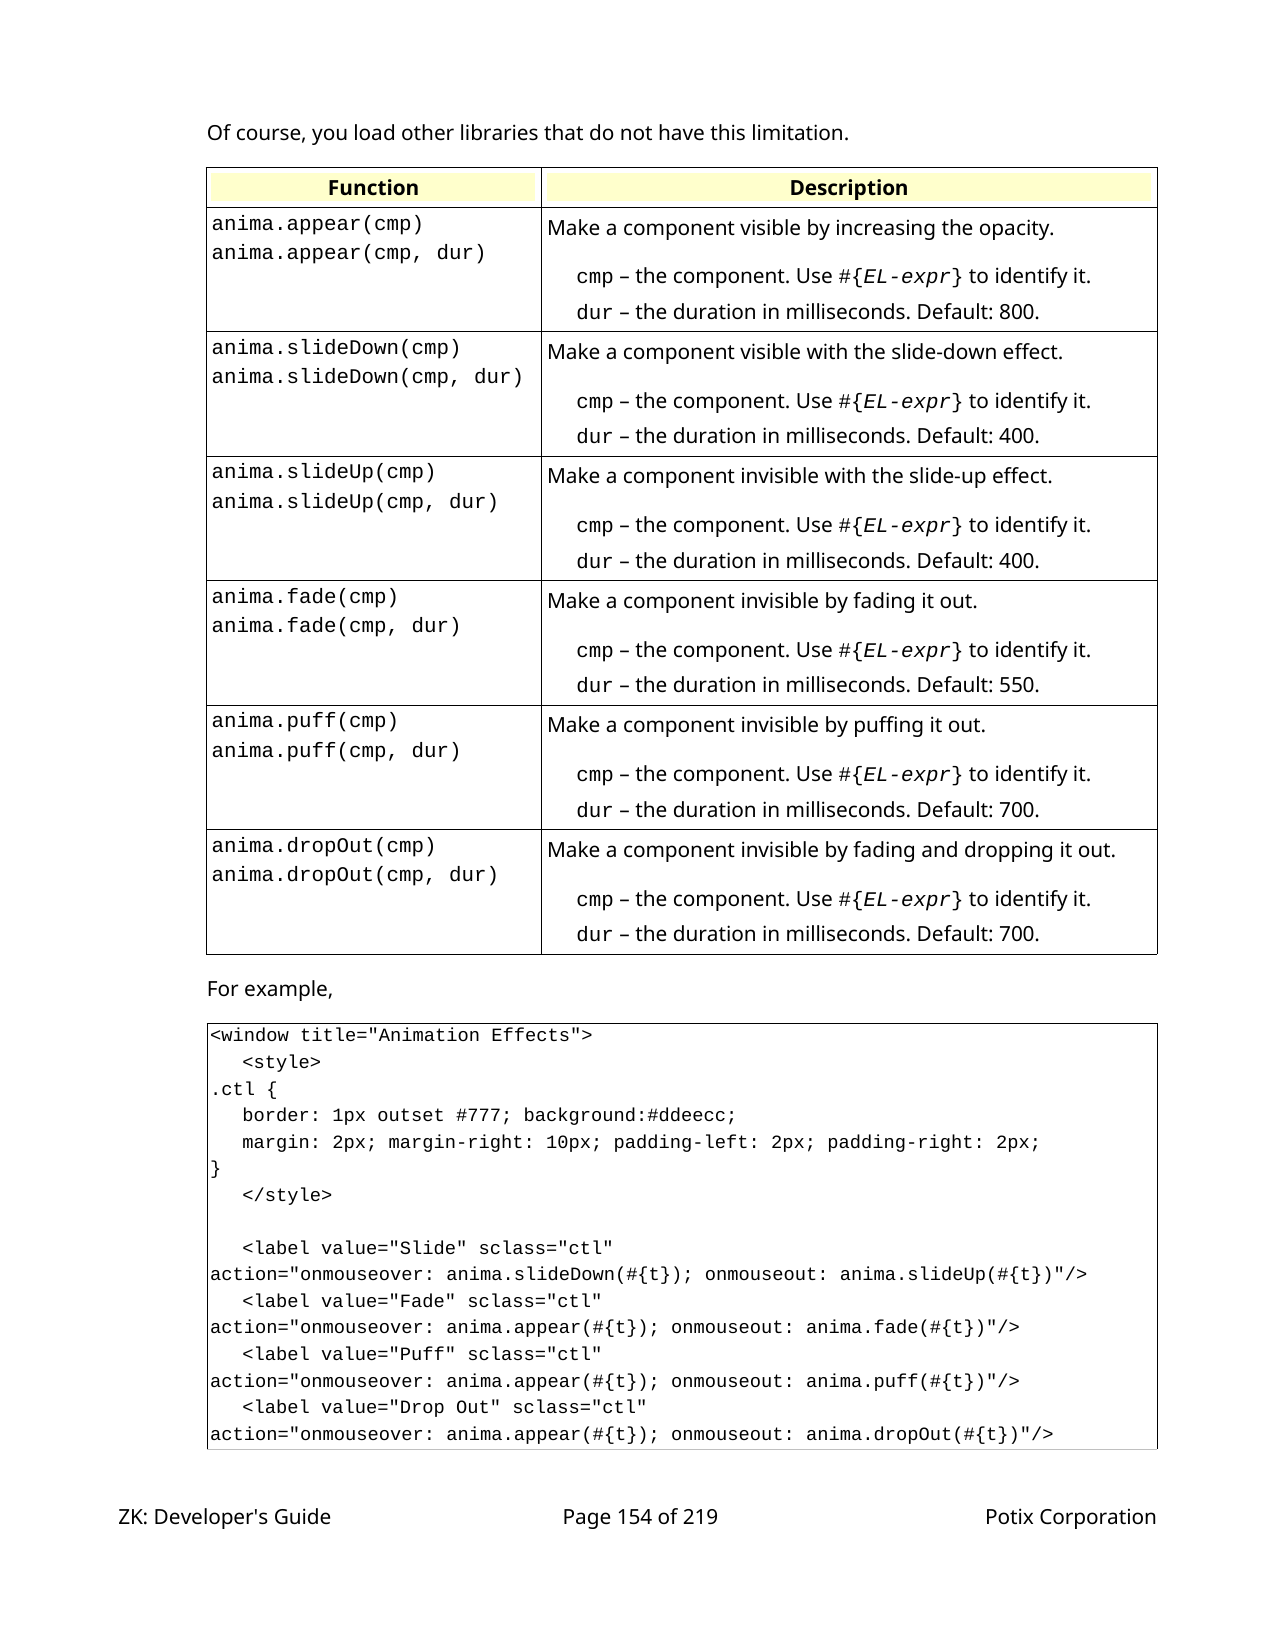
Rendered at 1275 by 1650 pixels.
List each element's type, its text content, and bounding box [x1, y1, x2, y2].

text <window title="Animation Effects"> <style> .ctl { border: 1px outset #777; background:#ddeecc; margin: 2px; margin-right: 10px; padding-left: 2px; padding-right: 2px; } </style> <label value="Slide" sclass="ctl" action="onmouseover: anima.slideDown(#{t}); onmouseout: anima.slideUp(#{t})"/> <label value="Fade" sclass="ctl" action="onmouseover: anima.appear(#{t}); onmouseout: anima.fade(#{t})"/> <label value="Puff" sclass="ctl" action="onmouseover: anima.appear(#{t}); onmouseout: anima.puff(#{t})"/> <label value="Drop Out" sclass="ctl" action="onmouseover: anima.appear(#{t}); onmouseout: anima.dropOut(#{t})"/> [208, 1024, 1157, 1449]
table_cell anima.slideDown(cmp) anima.slideDown(cmp, dur) [207, 332, 541, 456]
table_cell Make a component visible with the slide-down effect. cmp – the component. Use #{EL-expr} to identify it. dur – the duration in milliseconds. Default: 400. [542, 332, 1157, 456]
table_cell Make a component visible by increasing the opacity. cmp – the component. Use #{EL-expr} to identify it. dur – the duration in milliseconds. Default: 800. [542, 208, 1157, 331]
table_header Description [542, 168, 1157, 207]
table_cell anima.puff(cmp) anima.puff(cmp, dur) [207, 706, 541, 829]
table_cell anima.dropOut(cmp) anima.dropOut(cmp, dur) [207, 830, 541, 954]
table_cell Make a component invisible by fading it out. cmp – the component. Use #{EL-expr} to identify it. dur – the duration in milliseconds. Default: 550. [542, 581, 1157, 705]
table_cell anima.slideUp(cmp) anima.slideUp(cmp, dur) [207, 457, 541, 580]
table_cell anima.appear(cmp) anima.appear(cmp, dur) [207, 208, 541, 331]
table_cell anima.fade(cmp) anima.fade(cmp, dur) [207, 581, 541, 705]
table_header Function [207, 168, 541, 207]
table_cell Make a component invisible by fading and dropping it out. cmp – the component. Use #{EL-expr} to identify it. dur – the duration in milliseconds. Default: 700. [542, 830, 1157, 954]
table_cell Make a component invisible with the slide-up effect. cmp – the component. Use #{EL-expr} to identify it. dur – the duration in milliseconds. Default: 400. [542, 457, 1157, 580]
text For example, [207, 974, 1157, 1003]
text Of course, you load other libraries that do not have this limitation. [207, 118, 1157, 146]
table_cell Make a component invisible by puffing it out. cmp – the component. Use #{EL-expr} to identify it. dur – the duration in milliseconds. Default: 700. [542, 706, 1157, 829]
